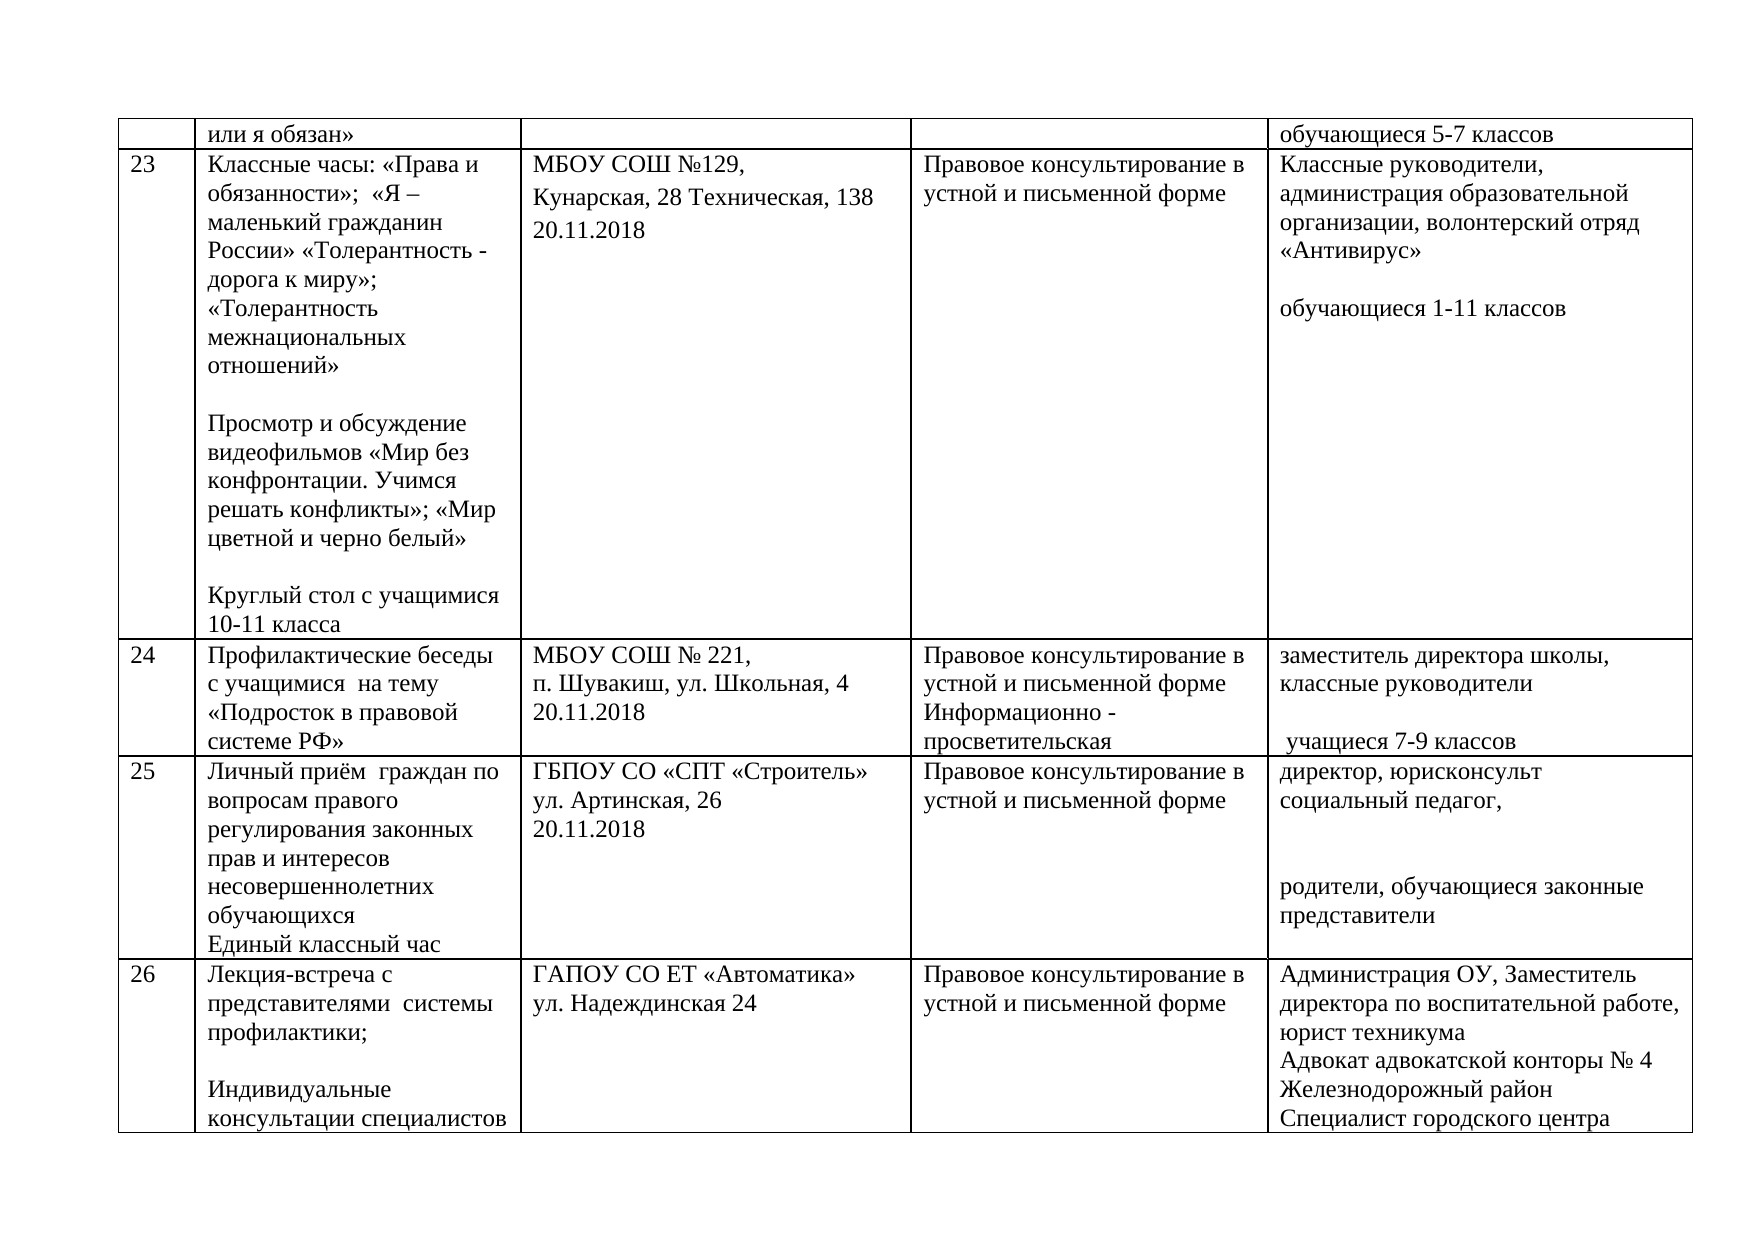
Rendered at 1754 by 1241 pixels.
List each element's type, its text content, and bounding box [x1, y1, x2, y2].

table_cell или я обязан» [196, 119, 520, 148]
table_cell [912, 119, 1267, 148]
table_cell [119, 119, 194, 148]
table_cell Классные руководители, администрация образовательной организации, волонтерский отряд «Антивирус» обучающиеся 1-11 классов [1269, 150, 1692, 638]
table_cell Личный приём граждан по вопросам правого регулирования законных прав и интересов несовершеннолетних обучающихся Единый классный час [196, 757, 520, 958]
table_cell 23 [119, 150, 194, 638]
table_cell 25 [119, 757, 194, 958]
table_cell Правовое консультирование в устной и письменной форме [912, 150, 1267, 638]
table_cell 26 [119, 960, 194, 1132]
table_cell Лекция-встреча с представителями системы профилактики; Индивидуальные консультации специалистов [196, 960, 520, 1132]
table_cell обучающиеся 5-7 классов [1269, 119, 1692, 148]
table_cell директор, юрисконсульт социальный педагог, родители, обучающиеся законные представители [1269, 757, 1692, 958]
table_cell ГАПОУ СО ЕТ «Автоматика» ул. Надеждинская 24 [522, 960, 910, 1132]
table_cell Правовое консультирование в устной и письменной форме Информационно - просветительская [912, 640, 1267, 755]
table_cell Профилактические беседы с учащимися на тему «Подросток в правовой системе РФ» [196, 640, 520, 755]
table_cell заместитель директора школы, классные руководители учащиеся 7-9 классов [1269, 640, 1692, 755]
table_cell МБОУ СОШ №129, Кунарская, 28 Техническая, 138 20.11.2018 [522, 150, 910, 638]
table_cell Администрация ОУ, Заместитель директора по воспитательной работе, юрист техникума Адвокат адвокатской конторы № 4 Железнодорожный район Специалист городского центра [1269, 960, 1692, 1132]
table_cell Правовое консультирование в устной и письменной форме [912, 757, 1267, 958]
table_cell ГБПОУ СО «СПТ «Строитель» ул. Артинская, 26 20.11.2018 [522, 757, 910, 958]
table_cell Правовое консультирование в устной и письменной форме [912, 960, 1267, 1132]
table_cell МБОУ СОШ № 221, п. Шувакиш, ул. Школьная, 4 20.11.2018 [522, 640, 910, 755]
table_cell [522, 119, 910, 148]
table_cell Классные часы: «Права и обязанности»; «Я – маленький гражданин России» «Толерантность - дорога к миру»; «Толерантность межнациональных отношений» Просмотр и обсуждение видеофильмов «Мир без конфронтации. Учимся решать конфликты»; «Мир цветной и черно белый» Круглый стол с учащимися 10-11 класса [196, 150, 520, 638]
table_cell 24 [119, 640, 194, 755]
